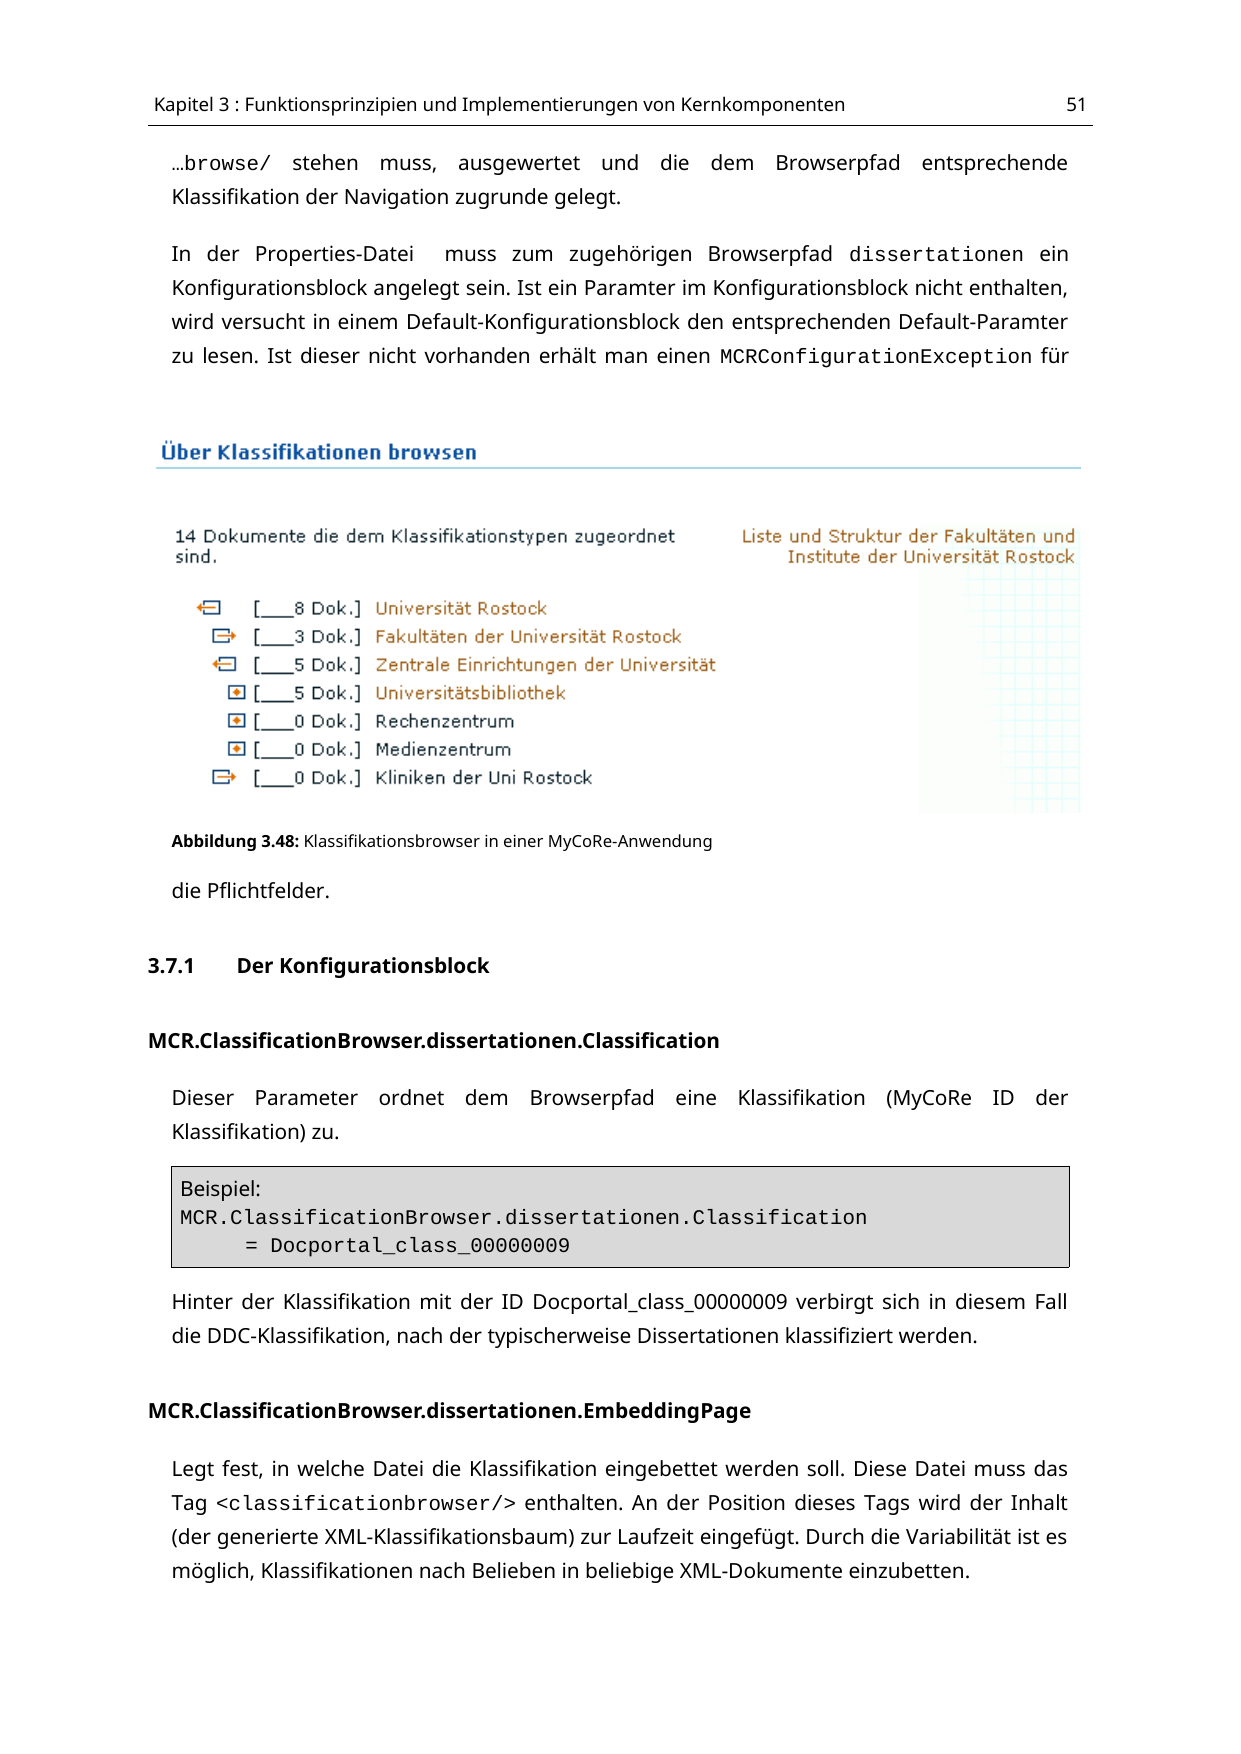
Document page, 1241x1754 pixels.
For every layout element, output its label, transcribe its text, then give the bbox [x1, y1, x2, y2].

text In der Properties-Datei muss zum zugehörigen Browserpfad dissertationen ein Konfigurationsblock angelegt sein. Ist ein Paramter im Konfigurationsblock nicht enthalten, wird versucht in einem Default-Konfigurationsblock den entsprechenden Default-Paramter zu lesen. Ist dieser nicht vorhanden erhält man einen MCRConfigurationException für [171, 239, 1069, 422]
subtitle Der Konfigurationsblock [148, 951, 1092, 979]
text …browse/ stehen muss, ausgewertet und die dem Browserpfad entsprechende Klassifikation der Navigation zugrunde gelegt. [171, 148, 1069, 210]
subtitle MCR.ClassificationBrowser.dissertationen.EmbeddingPage [148, 1396, 1092, 1425]
text Abbildung 3.48: Klassifikationsbrowser in einer MyCoRe-Anwendung [171, 813, 1057, 852]
subtitle MCR.ClassificationBrowser.dissertationen.Classification [148, 1026, 1092, 1054]
text Beispiel: MCR.ClassificationBrowser.dissertationen.Classification = Docportal_class_00000009 [172, 1167, 1069, 1267]
text Dieser Parameter ordnet dem Browserpfad eine Klassifikation (MyCoRe ID der Klassifikation) zu. [171, 1083, 1069, 1146]
text die Pflichtfelder. [148, 813, 1081, 904]
text Legt fest, in welche Datei die Klassifikation eingebettet werden soll. Diese Datei muss das Tag <classificationbrowser/> enthalten. An der Position dieses Tags wird der Inhalt (der generierte XML-Klassifikationsbaum) zur Laufzeit eingefügt. Durch die Variabilität ist es möglich, Klassifikationen nach Belieben in beliebige XML-Dokumente einzubetten. [171, 1454, 1069, 1584]
text Hinter der Klassifikation mit der ID Docportal_class_00000009 verbirgt sich in diesem Fall die DDC-Klassifikation, nach der typischerweise Dissertationen klassifiziert werden. [171, 1287, 1069, 1349]
